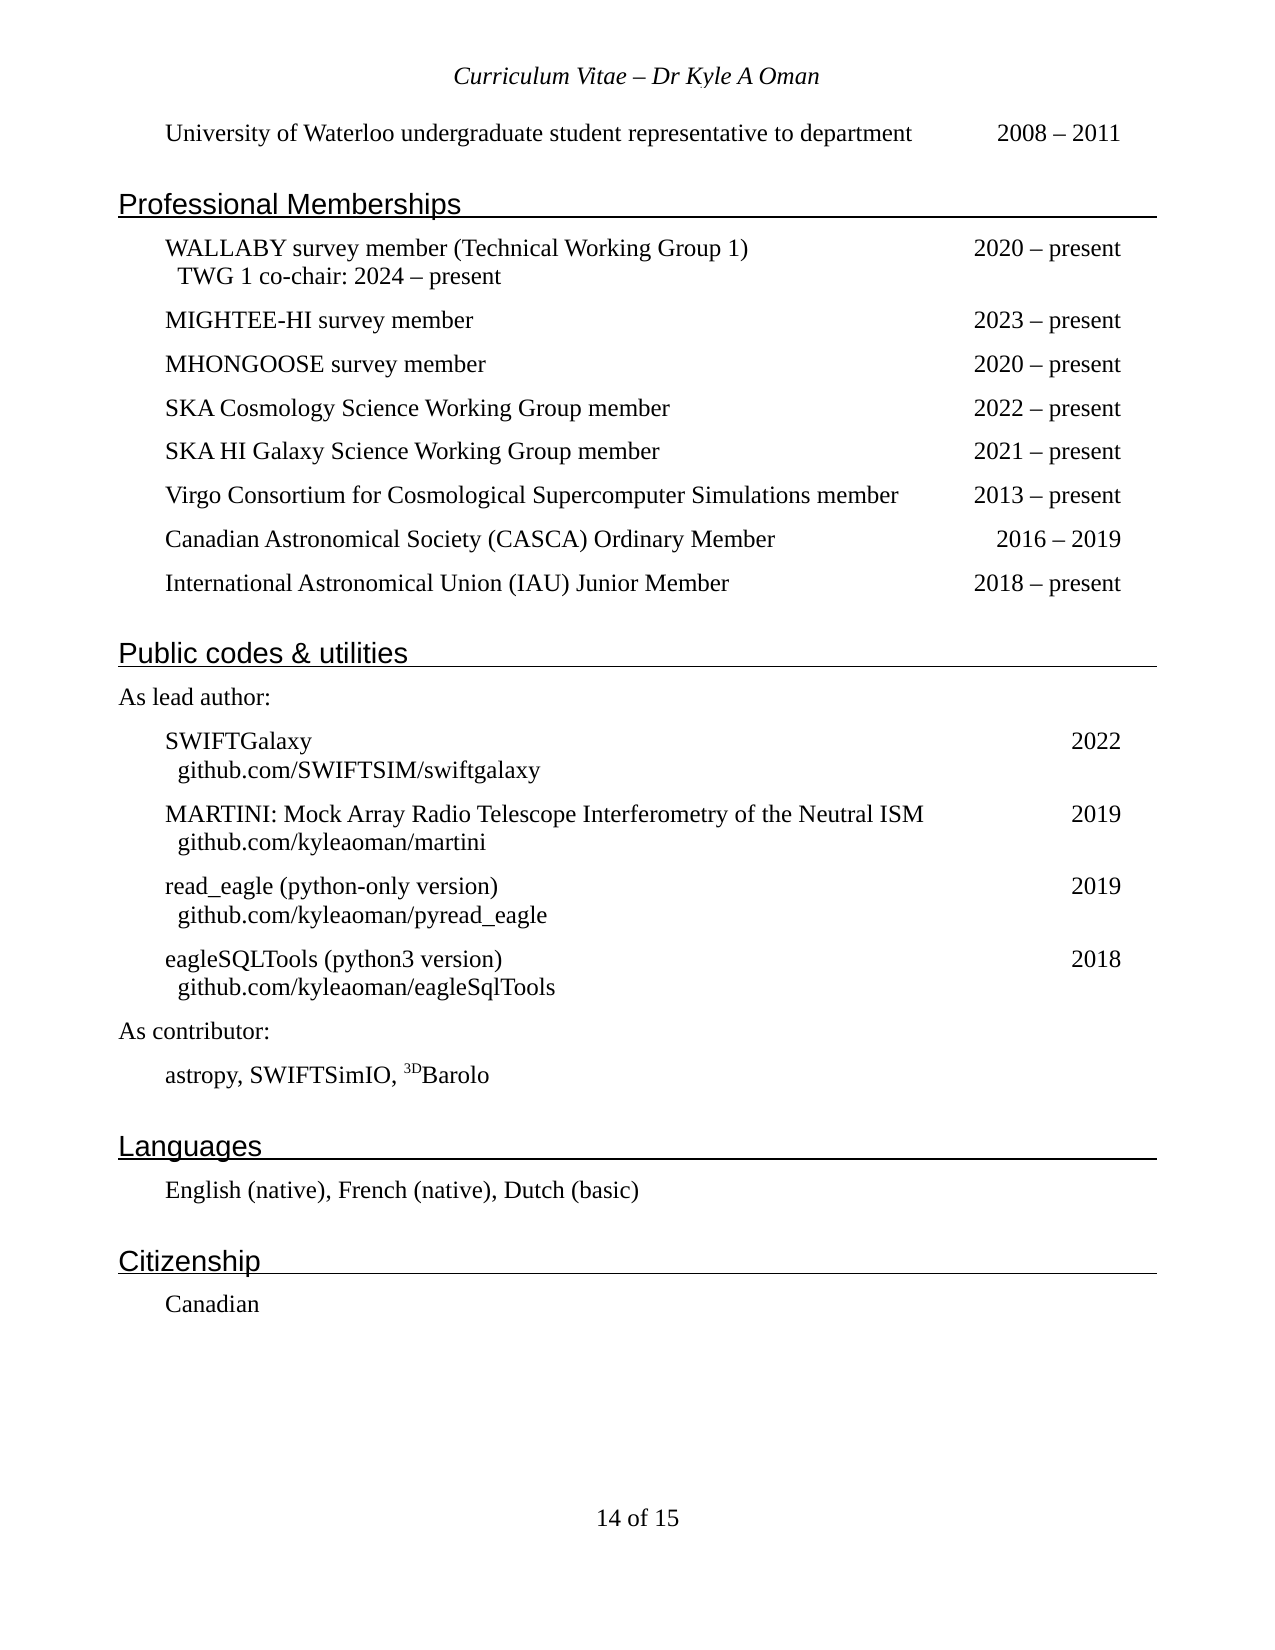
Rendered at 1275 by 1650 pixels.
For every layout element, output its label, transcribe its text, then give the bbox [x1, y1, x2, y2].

subtitle Citizenship [118, 1243, 1157, 1273]
text SWIFTGalaxy 2022 github.com/SWIFTSIM/swiftgalaxy [118, 726, 1157, 784]
text MIGHTEE-HI survey member 2023 – present [118, 305, 1157, 334]
text WALLABY survey member (Technical Working Group 1) 2020 – present TWG 1 co-chair: 2024 – present [118, 233, 1157, 290]
subtitle Languages [118, 1129, 1157, 1158]
text astropy, SWIFTSimIO, 3DBarolo [118, 1060, 1157, 1089]
subtitle Public codes & utilities [118, 636, 1157, 666]
text Canadian Astronomical Society (CASCA) Ordinary Member 2016 – 2019 [118, 524, 1157, 553]
text MHONGOOSE survey member 2020 – present [118, 349, 1157, 378]
text SKA HI Galaxy Science Working Group member 2021 – present [118, 436, 1157, 465]
text Virgo Consortium for Cosmological Supercomputer Simulations member 2013 – present [118, 480, 1157, 509]
text Canadian [118, 1289, 1157, 1318]
text As lead author: [118, 682, 1157, 711]
text As contributor: [118, 1016, 1157, 1045]
text read_eagle (python-only version) 2019 github.com/kyleaoman/pyread_eagle [118, 871, 1157, 929]
text University of Waterloo undergraduate student representative to department 2008 – 2011 [118, 118, 1157, 147]
text SKA Cosmology Science Working Group member 2022 – present [118, 393, 1157, 421]
text eagleSQLTools (python3 version) 2018 github.com/kyleaoman/eagleSqlTools [118, 944, 1157, 1001]
text International Astronomical Union (IAU) Junior Member 2018 – present [118, 568, 1157, 596]
text English (native), French (native), Dutch (basic) [118, 1175, 1157, 1203]
subtitle Professional Memberships [118, 187, 1157, 216]
text MARTINI: Mock Array Radio Telescope Interferometry of the Neutral ISM 2019 github.com/kyleaoman/martini [118, 799, 1157, 856]
